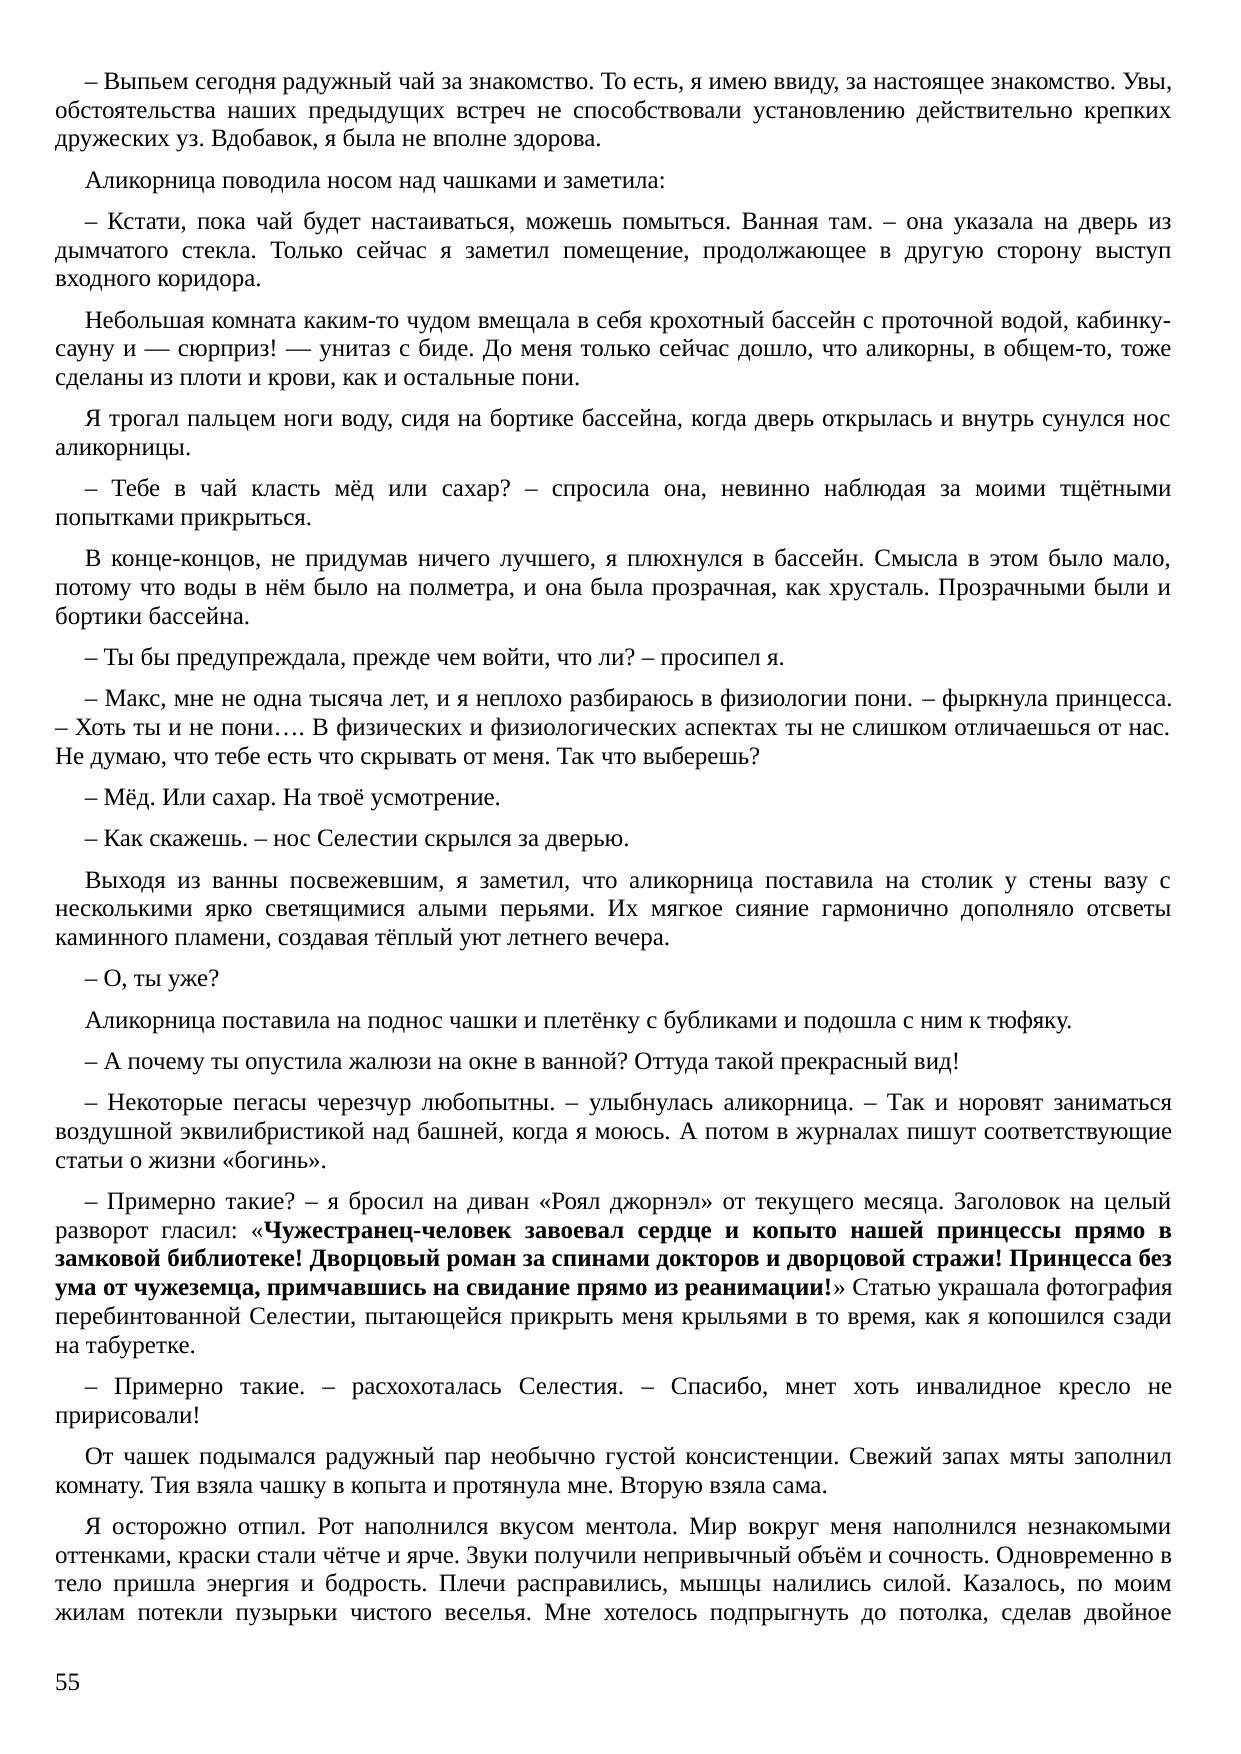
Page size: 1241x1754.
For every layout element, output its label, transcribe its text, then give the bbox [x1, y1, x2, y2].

text – Некоторые пегасы черезчур любопытны. – улыбнулась аликорница. – Так и норовят заниматься воздушной эквилибристикой над башней, когда я моюсь. А потом в журналах пишут соответствующие статьи о жизни «богинь». [55, 1087, 1173, 1173]
text Я трогал пальцем ноги воду, сидя на бортике бассейна, когда дверь открылась и внутрь сунулся нос аликорницы. [55, 403, 1173, 461]
text – Примерно такие? – я бросил на диван «Роял джорнэл» от текущего месяца. Заголовок на целый разворот гласил: «Чужестранец-человек завоевал сердце и копыто нашей принцессы прямо в замковой библиотеке! Дворцовый роман за спинами докторов и дворцовой стражи! Принцесса без ума от чужеземца, примчавшись на свидание прямо из реанимации!» Статью украшала фотография перебинтованной Селестии, пытающейся прикрыть меня крыльями в то время, как я копошился сзади на табуретке. [55, 1186, 1173, 1358]
text Аликорница поставила на поднос чашки и плетёнку с бубликами и подошла с ним к тюфяку. [55, 1005, 1173, 1033]
text – Как скажешь. – нос Селестии скрылся за дверью. [55, 823, 1173, 852]
text Небольшая комната каким-то чудом вмещала в себя крохотный бассейн с проточной водой, кабинку-сауну и — сюрприз! — унитаз с биде. До меня только сейчас дошло, что аликорны, в общем-то, тоже сделаны из плоти и крови, как и остальные пони. [55, 305, 1173, 391]
text – Примерно такие. – расхохоталась Селестия. – Спасибо, мнет хоть инвалидное кресло не пририсовали! [55, 1371, 1173, 1428]
text Аликорница поводила носом над чашками и заметила: [55, 165, 1173, 193]
text – Кстати, пока чай будет настаиваться, можешь помыться. Ванная там. – она указала на дверь из дымчатого стекла. Только сейчас я заметил помещение, продолжающее в другую сторону выступ входного коридора. [55, 206, 1173, 292]
text От чашек подымался радужный пар необычно густой консистенции. Свежий запах мяты заполнил комнату. Тия взяла чашку в копыта и протянула мне. Вторую взяла сама. [55, 1441, 1173, 1498]
text – А почему ты опустила жалюзи на окне в ванной? Оттуда такой прекрасный вид! [55, 1046, 1173, 1075]
text – О, ты уже? [55, 963, 1173, 992]
text Выходя из ванны посвежевшим, я заметил, что аликорница поставила на столик у стены вазу с несколькими ярко светящимися алыми перьями. Их мягкое сияние гармонично дополняло отсветы каминного пламени, создавая тёплый уют летнего вечера. [55, 865, 1173, 951]
text – Выпьем сегодня радужный чай за знакомство. То есть, я имею ввиду, за настоящее знакомство. Увы, обстоятельства наших предыдущих встреч не способствовали установлению действительно крепких дружеских уз. Вдобавок, я была не вполне здорова. [55, 66, 1173, 152]
text – Ты бы предупреждала, прежде чем войти, что ли? – просипел я. [55, 642, 1173, 671]
text – Тебе в чай класть мёд или сахар? – спросила она, невинно наблюдая за моими тщётными попытками прикрыться. [55, 473, 1173, 531]
text – Мёд. Или сахар. На твоё усмотрение. [55, 782, 1173, 811]
text – Макс, мне не одна тысяча лет, и я неплохо разбираюсь в физиологии пони. – фыркнула принцесса. – Хоть ты и не пони…. В физических и физиологических аспектах ты не слишком отличаешься от нас. Не думаю, что тебе есть что скрывать от меня. Так что выберешь? [55, 683, 1173, 770]
text Я осторожно отпил. Рот наполнился вкусом ментола. Мир вокруг меня наполнился незнакомыми оттенками, краски стали чётче и ярче. Звуки получили непривычный объём и сочность. Одновременно в тело пришла энергия и бодрость. Плечи расправились, мышцы налились силой. Казалось, по моим жилам потекли пузырьки чистого веселья. Мне хотелось подпрыгнуть до потолка, сделав двойное [55, 1511, 1173, 1626]
text В конце-концов, не придумав ничего лучшего, я плюхнулся в бассейн. Смысла в этом было мало, потому что воды в нём было на полметра, и она была прозрачная, как хрусталь. Прозрачными были и бортики бассейна. [55, 543, 1173, 630]
